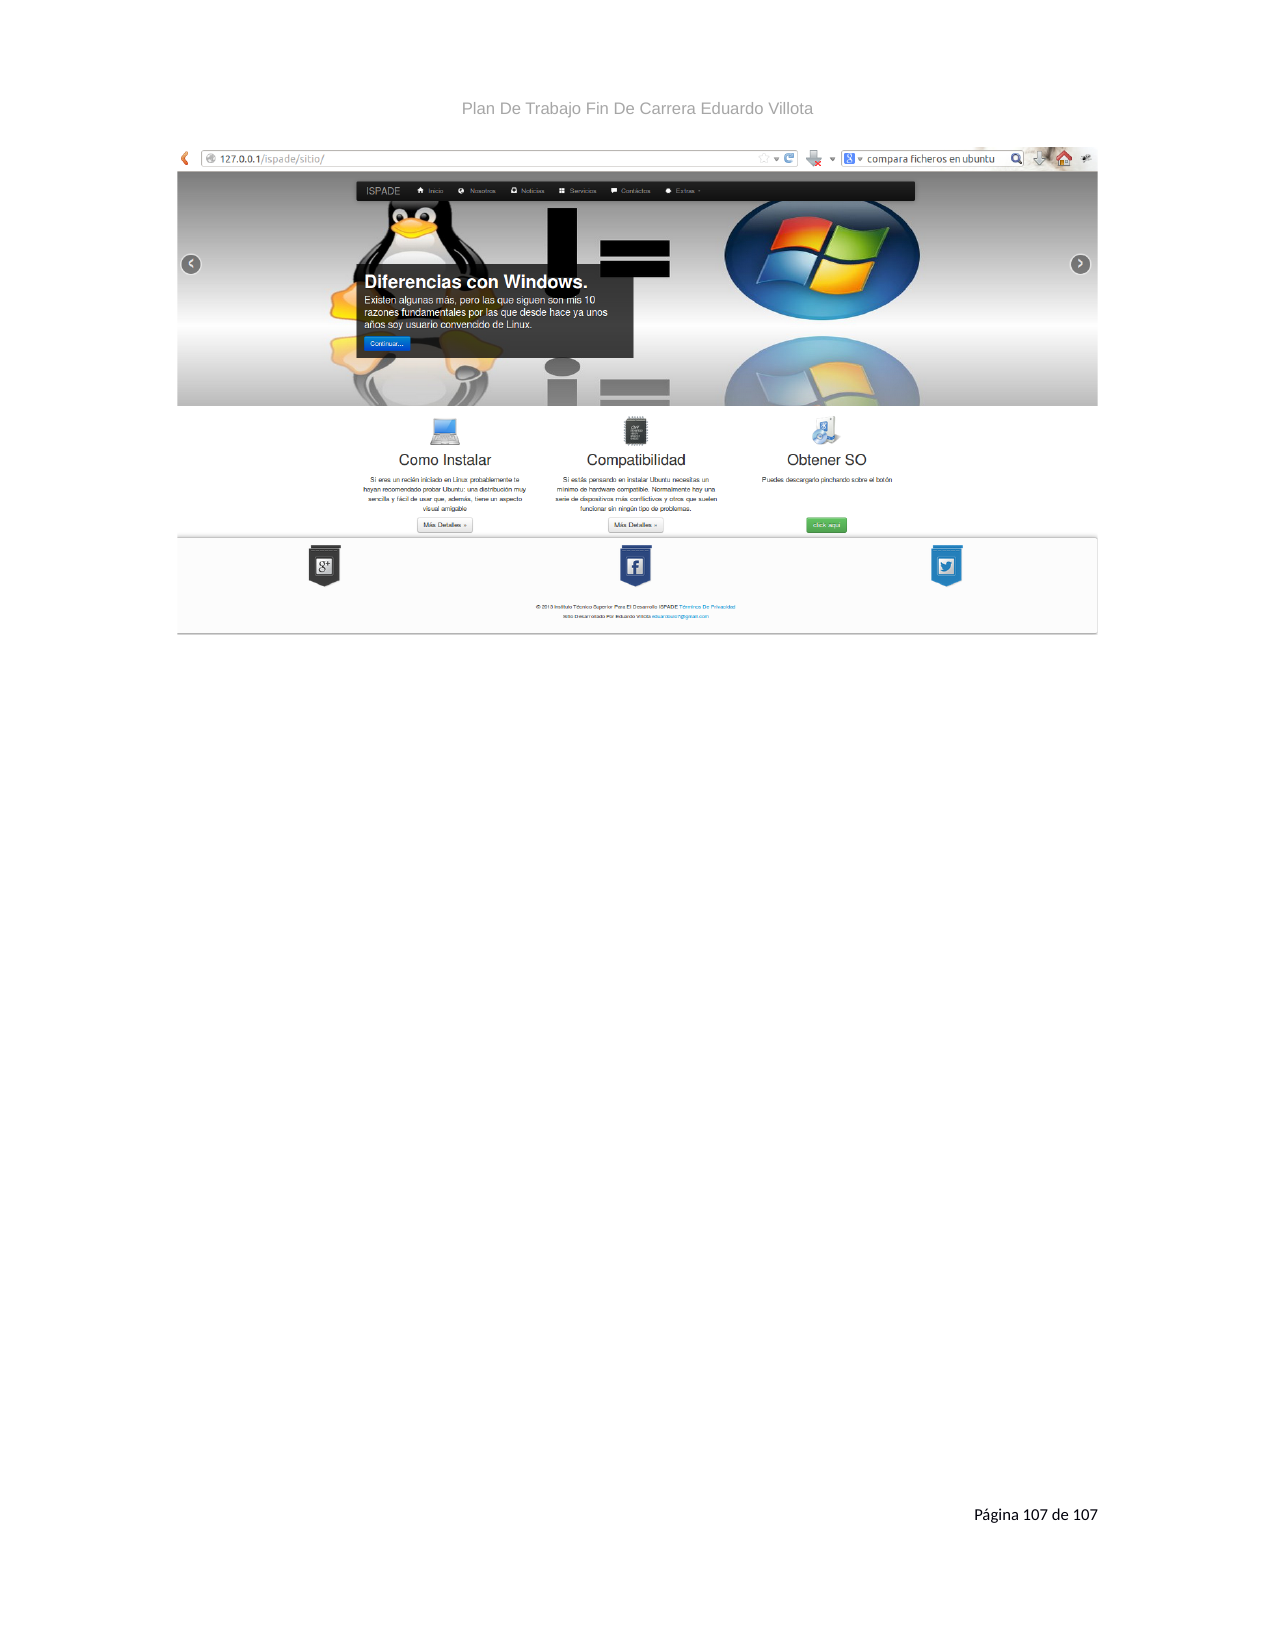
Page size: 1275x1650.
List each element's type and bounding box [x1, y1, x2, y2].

picture [177, 147, 1098, 635]
